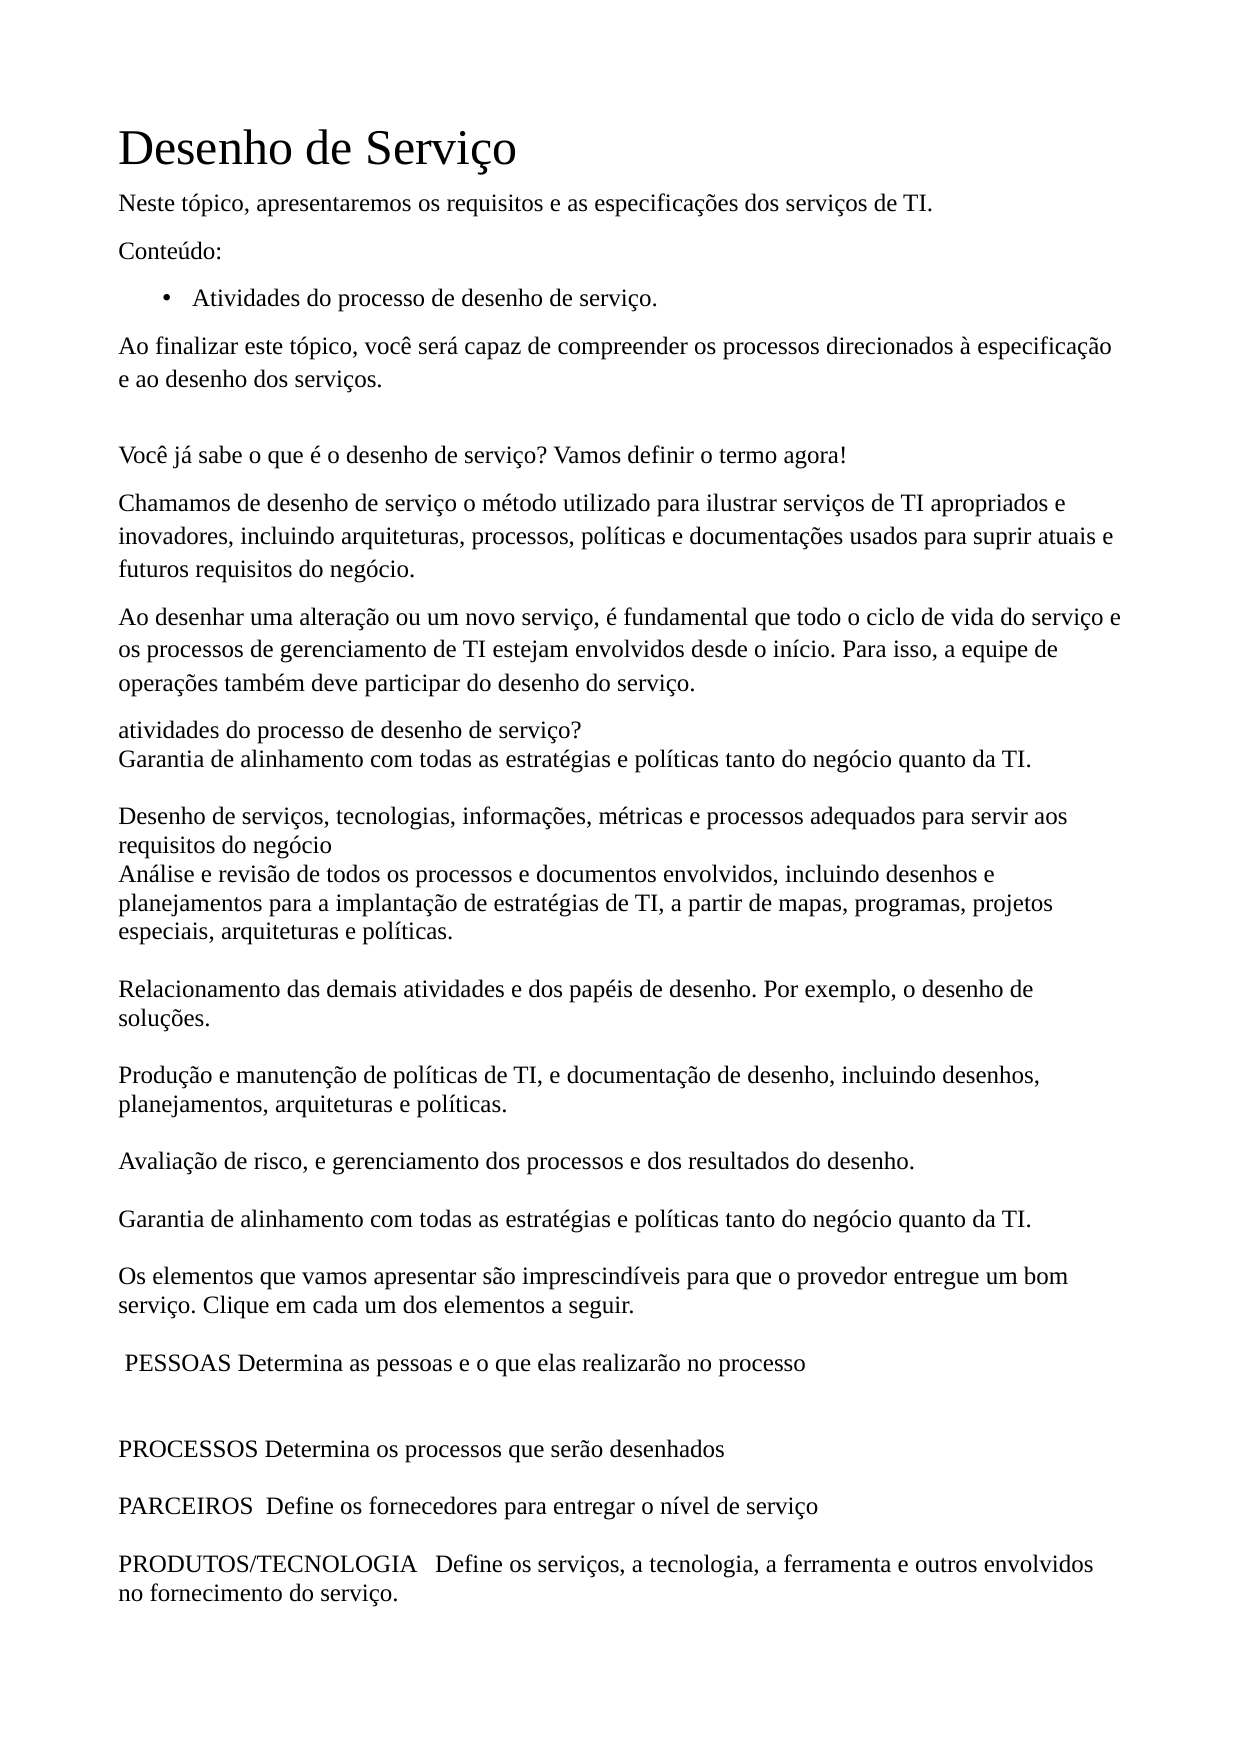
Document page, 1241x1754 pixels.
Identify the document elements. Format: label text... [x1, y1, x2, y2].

text Ao finalizar este tópico, você será capaz de compreender os processos direcionados à especificação e ao desenho dos serviços. [118, 331, 1122, 393]
text Avaliação de risco, e gerenciamento dos processos e dos resultados do desenho. [118, 1146, 1122, 1175]
text atividades do processo de desenho de serviço? [118, 715, 1122, 744]
text Garantia de alinhamento com todas as estratégias e políticas tanto do negócio quanto da TI. [118, 744, 1122, 773]
text Ao desenhar uma alteração ou um novo serviço, é fundamental que todo o ciclo de vida do serviço e os processos de gerenciamento de TI estejam envolvidos desde o início. Para isso, a equipe de operações também deve participar do desenho do serviço. [118, 602, 1122, 696]
list Atividades do processo de desenho de serviço. [162, 283, 1122, 312]
text Chamamos de desenho de serviço o método utilizado para ilustrar serviços de TI apropriados e inovadores, incluindo arquiteturas, processos, políticas e documentações usados para suprir atuais e futuros requisitos do negócio. [118, 488, 1122, 583]
text Os elementos que vamos apresentar são imprescindíveis para que o provedor entregue um bom serviço. Clique em cada um dos elementos a seguir. [118, 1261, 1122, 1319]
text Conteúdo: [118, 236, 1122, 264]
text PESSOAS Determina as pessoas e o que elas realizarão no processo [118, 1348, 1122, 1376]
text Produção e manutenção de políticas de TI, e documentação de desenho, incluindo desenhos, planejamentos, arquiteturas e políticas. [118, 1060, 1122, 1118]
text Garantia de alinhamento com todas as estratégias e políticas tanto do negócio quanto da TI. [118, 1204, 1122, 1233]
text Análise e revisão de todos os processos e documentos envolvidos, incluindo desenhos e planejamentos para a implantação de estratégias de TI, a partir de mapas, programas, projetos especiais, arquiteturas e políticas. [118, 859, 1122, 945]
text Desenho de serviços, tecnologias, informações, métricas e processos adequados para servir aos requisitos do negócio [118, 801, 1122, 859]
text PROCESSOS Determina os processos que serão desenhados [118, 1434, 1122, 1463]
text PARCEIROS Define os fornecedores para entregar o nível de serviço [118, 1491, 1122, 1520]
text Você já sabe o que é o desenho de serviço? Vamos definir o termo agora! [118, 440, 1122, 469]
text Neste tópico, apresentaremos os requisitos e as especificações dos serviços de TI. [118, 188, 1122, 217]
text PRODUTOS/TECNOLOGIA Define os serviços, a tecnologia, a ferramenta e outros envolvidos no fornecimento do serviço. [118, 1549, 1122, 1606]
text Relacionamento das demais atividades e dos papéis de desenho. Por exemplo, o desenho de soluções. [118, 974, 1122, 1031]
subtitle Desenho de Serviço [118, 118, 1122, 176]
